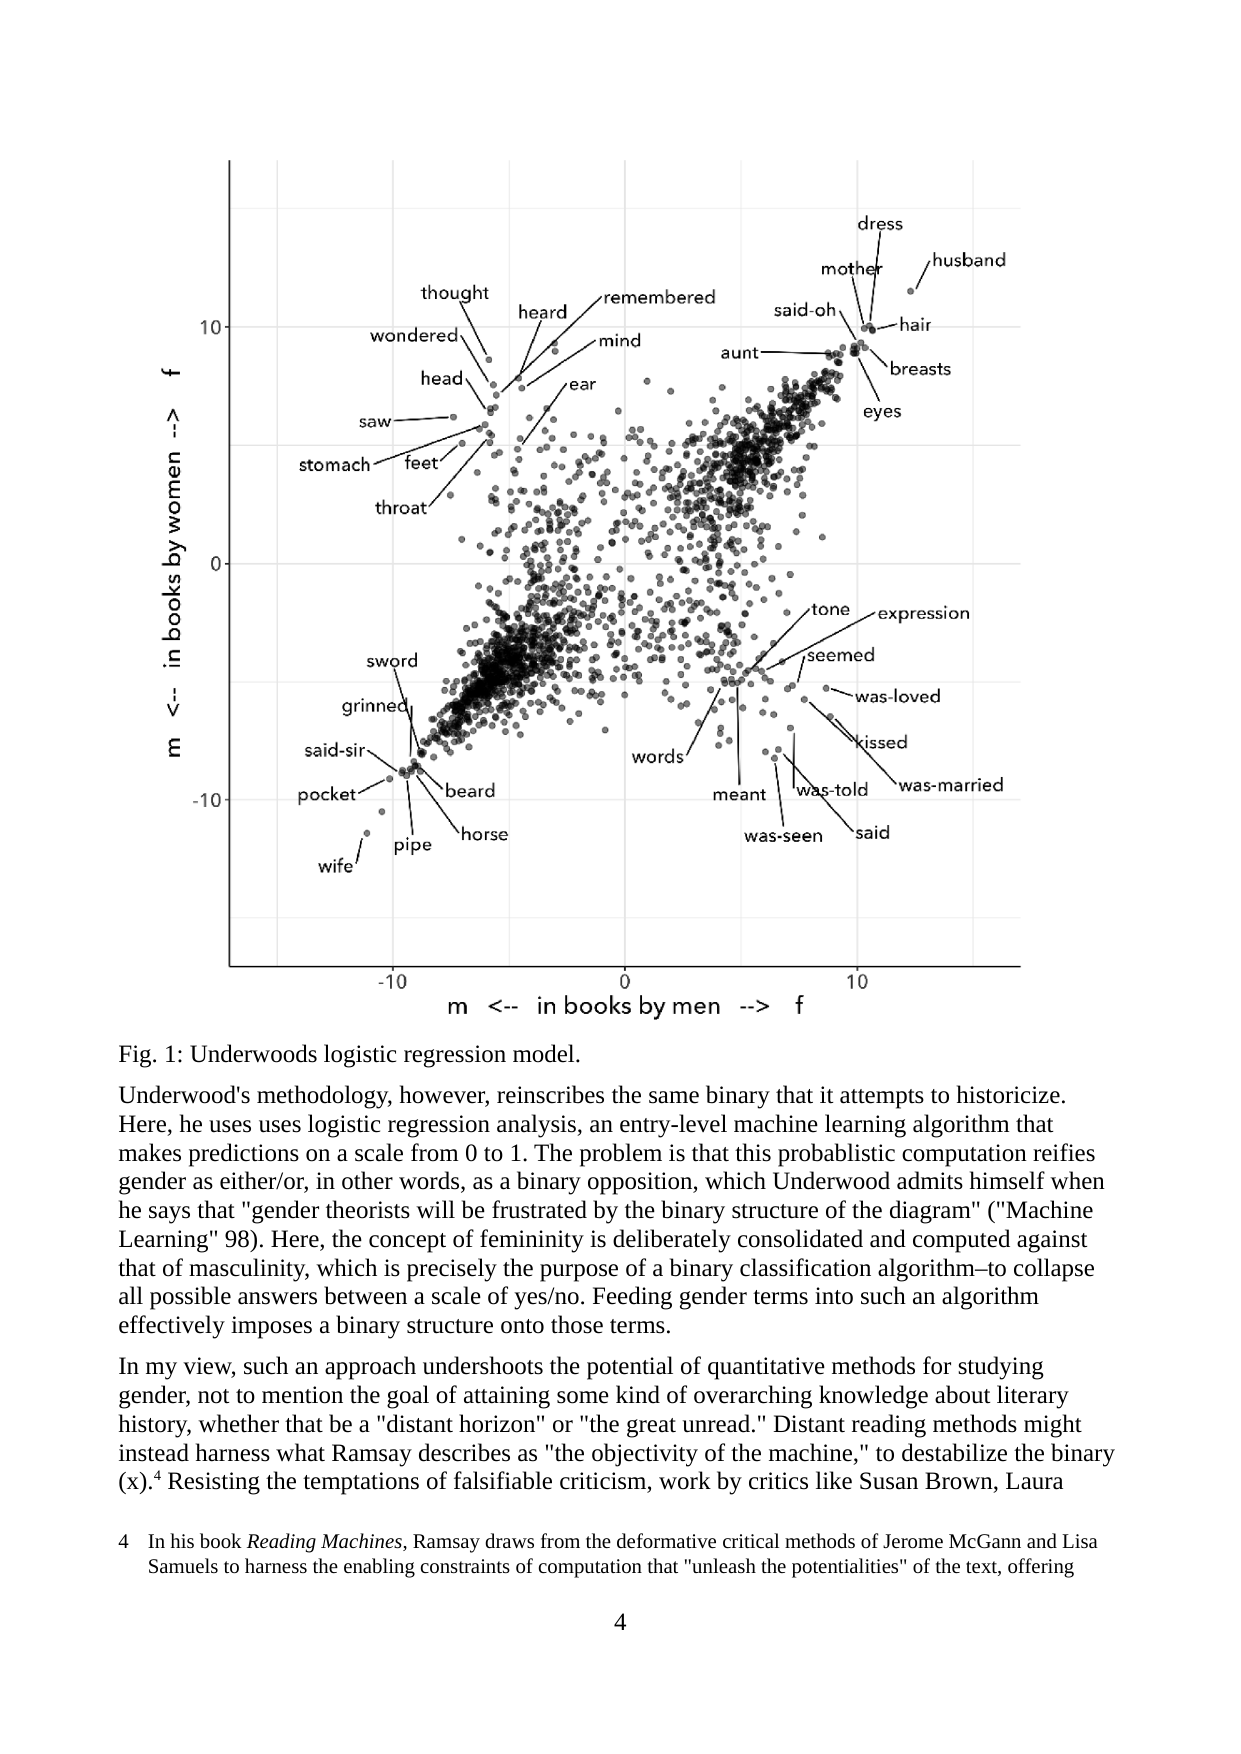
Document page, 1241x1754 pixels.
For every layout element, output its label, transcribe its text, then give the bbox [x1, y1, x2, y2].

text Fig. 1: Underwoods logistic regression model. [118, 1034, 1122, 1068]
text In my view, such an approach undershoots the potential of quantitative methods for studying gender, not to mention the goal of attaining some kind of overarching knowledge about literary history, whether that be a "distant horizon" or "the great unread." Distant reading methods might instead harness what Ramsay describes as "the objectivity of the machine," to destabilize the binary (x). Resisting the temptations of falsifiable criticism, work by critics like Susan Brown, Laura [118, 1351, 1122, 1495]
text Underwood's methodology, however, reinscribes the same binary that it attempts to historicize. Here, he uses uses logistic regression analysis, an entry-level machine learning algorithm that makes predictions on a scale from 0 to 1. The problem is that this probablistic computation reifies gender as either/or, in other words, as a binary opposition, which Underwood admits himself when he says that "gender theorists will be frustrated by the binary structure of the diagram" ("Machine Learning" 98). Here, the concept of femininity is deliberately consolidated and computed against that of masculinity, which is precisely the purpose of a binary classification algorithm–to collapse all possible answers between a scale of yes/no. Feeding gender terms into such an algorithm effectively imposes a binary structure onto those terms. [118, 1080, 1122, 1339]
text In his book Reading Machines, Ramsay draws from the deformative critical methods of Jerome McGann and Lisa Samuels to harness the enabling constraints of computation that "unleash the potentialities" of the text, offering [118, 1529, 1122, 1578]
